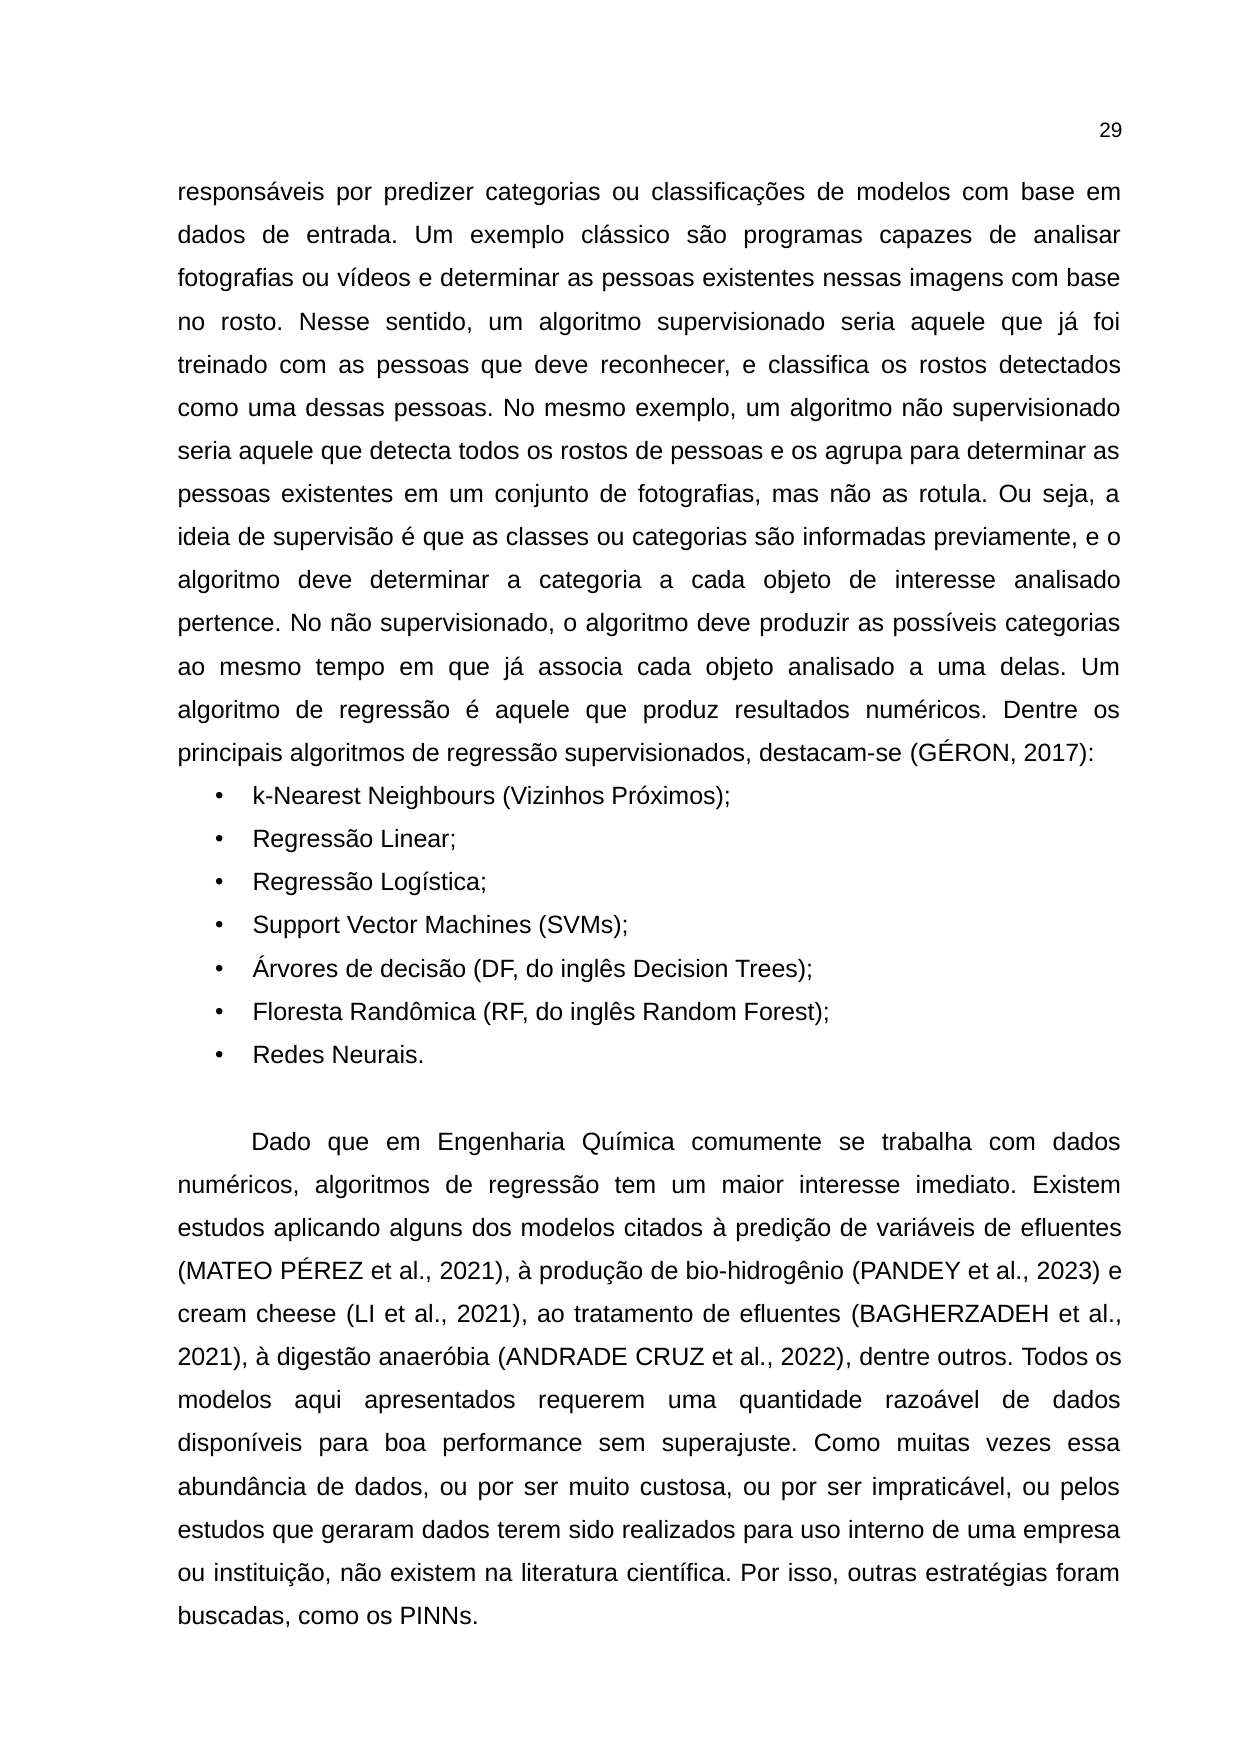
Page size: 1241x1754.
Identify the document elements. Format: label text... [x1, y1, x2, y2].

list Regressão Linear; [215, 824, 1122, 853]
list Support Vector Machines (SVMs); [215, 911, 1122, 939]
text responsáveis por predizer categorias ou classificações de modelos com base em dados de entrada. Um exemplo clássico são programas capazes de analisar fotografias ou vídeos e determinar as pessoas existentes nessas imagens com base no rosto. Nesse sentido, um algoritmo supervisionado seria aquele que já foi treinado com as pessoas que deve reconhecer, e classifica os rostos detectados como uma dessas pessoas. No mesmo exemplo, um algoritmo não supervisionado seria aquele que detecta todos os rostos de pessoas e os agrupa para determinar as pessoas existentes em um conjunto de fotografias, mas não as rotula. Ou seja, a ideia de supervisão é que as classes ou categorias são informadas previamente, e o algoritmo deve determinar a categoria a cada objeto de interesse analisado pertence. No não supervisionado, o algoritmo deve produzir as possíveis categorias ao mesmo tempo em que já associa cada objeto analisado a uma delas. Um algoritmo de regressão é aquele que produz resultados numéricos. Dentre os principais algoritmos de regressão supervisionados, destacam-se (GÉRON, 2017): [177, 177, 1122, 766]
text Dado que em Engenharia Química comumente se trabalha com dados numéricos, algoritmos de regressão tem um maior interesse imediato. Existem estudos aplicando alguns dos modelos citados à predição de variáveis de efluentes (MATEO PÉREZ et al., 2021), à produção de bio-hidrogênio (PANDEY et al., 2023) e cream cheese (LI et al., 2021), ao tratamento de efluentes (BAGHERZADEH et al., 2021), à digestão anaeróbia (ANDRADE CRUZ et al., 2022), dentre outros. Todos os modelos aqui apresentados requerem uma quantidade razoável de dados disponíveis para boa performance sem superajuste. Como muitas vezes essa abundância de dados, ou por ser muito custosa, ou por ser impraticável, ou pelos estudos que geraram dados terem sido realizados para uso interno de uma empresa ou instituição, não existem na literatura científica. Por isso, outras estratégias foram buscadas, como os PINNs. [177, 1127, 1122, 1630]
list k-Nearest Neighbours (Vizinhos Próximos); [215, 781, 1122, 810]
list Floresta Randômica (RF, do inglês Random Forest); [215, 997, 1122, 1026]
list Redes Neurais. [215, 1040, 1122, 1069]
list Regressão Logística; [215, 867, 1122, 896]
list Árvores de decisão (DF, do inglês Decision Trees); [215, 954, 1122, 983]
